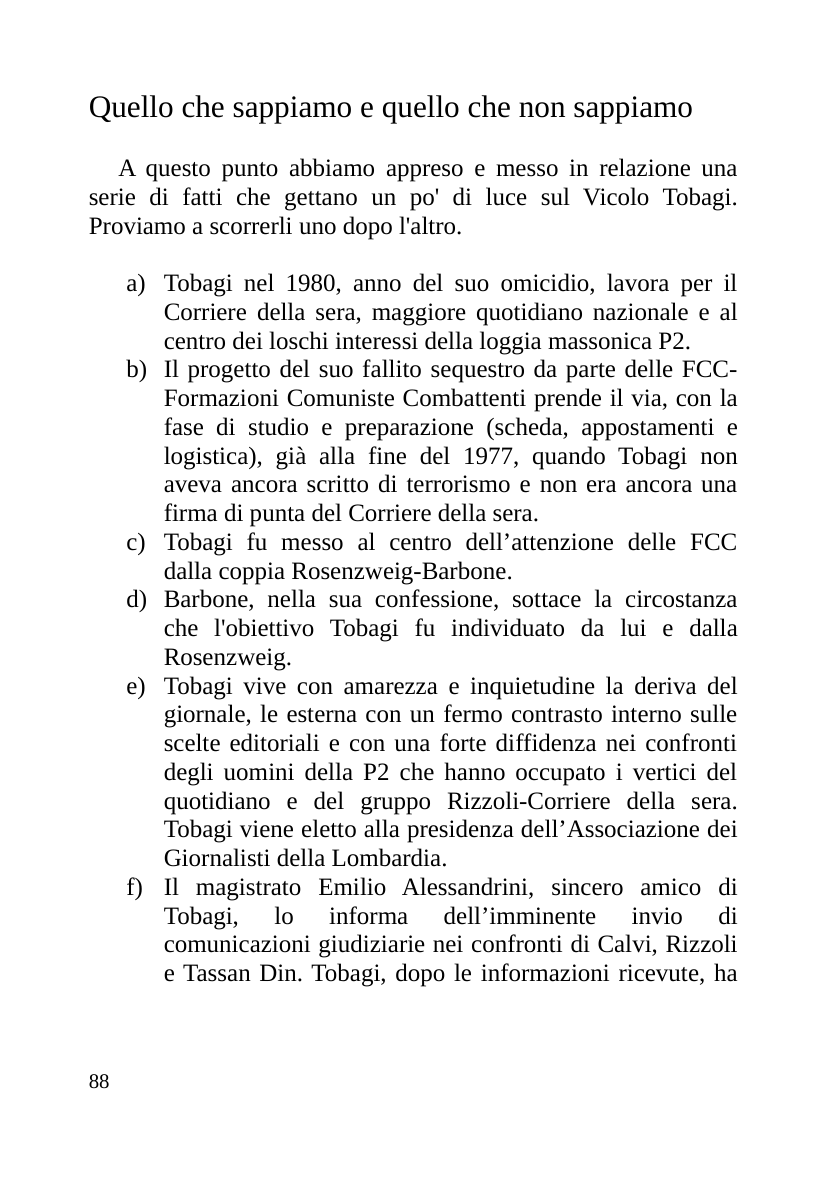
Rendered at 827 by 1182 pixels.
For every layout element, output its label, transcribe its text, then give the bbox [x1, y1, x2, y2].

list Tobagi fu messo al centro dell’attenzione delle FCC dalla coppia Rosenzweig-Barbone. [126, 527, 738, 584]
list Tobagi nel 1980, anno del suo omicidio, lavora per il Corriere della sera, maggiore quotidiano nazionale e al centro dei loschi interessi della loggia massonica P2. [126, 268, 738, 354]
text A questo punto abbiamo appreso e messo in relazione una serie di fatti che gettano un po' di luce sul Vicolo Tobagi. Proviamo a scorrerli uno dopo l'altro. [88, 153, 738, 239]
list Il progetto del suo fallito sequestro da parte delle FCC-Formazioni Comuniste Combattenti prende il via, con la fase di studio e preparazione (scheda, appostamenti e logistica), già alla fine del 1977, quando Tobagi non aveva ancora scritto di terrorismo e non era ancora una firma di punta del Corriere della sera. [126, 354, 738, 527]
list Il magistrato Emilio Alessandrini, sincero amico di Tobagi, lo informa dell’imminente invio di comunicazioni giudiziarie nei confronti di Calvi, Rizzoli e Tassan Din. Tobagi, dopo le informazioni ricevute, ha [126, 872, 738, 987]
list Tobagi vive con amarezza e inquietudine la deriva del giornale, le esterna con un fermo contrasto interno sulle scelte editoriali e con una forte diffidenza nei confronti degli uomini della P2 che hanno occupato i vertici del quotidiano e del gruppo Rizzoli-Corriere della sera. Tobagi viene eletto alla presidenza dell’Associazione dei Giornalisti della Lombardia. [126, 671, 738, 872]
subtitle Quello che sappiamo e quello che non sappiamo [88, 88, 738, 124]
list Barbone, nella sua confessione, sottace la circostanza che l'obiettivo Tobagi fu individuato da lui e dalla Rosenzweig. [126, 584, 738, 671]
